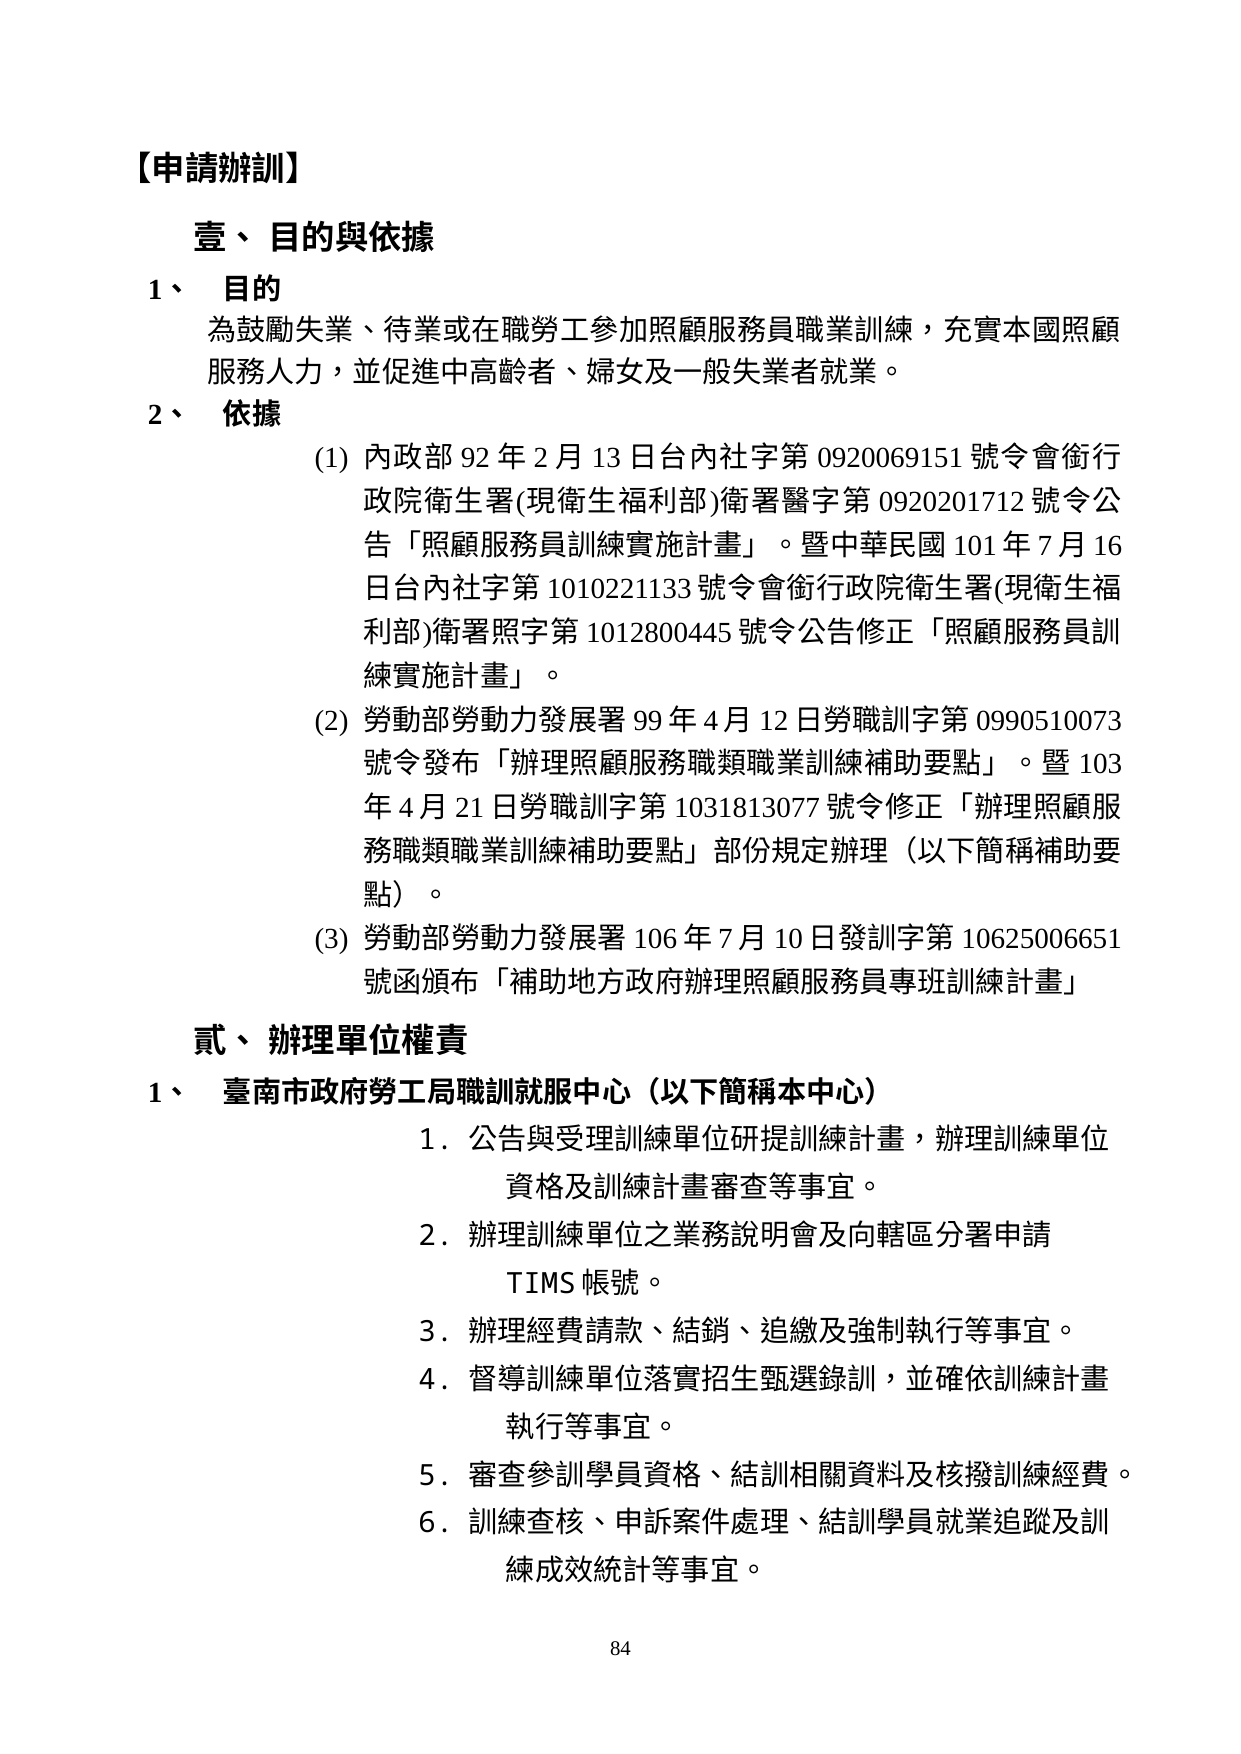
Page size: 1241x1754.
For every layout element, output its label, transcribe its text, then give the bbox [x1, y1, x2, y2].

list 依據 [148, 391, 1122, 432]
list 辦理經費請款、結銷、追繳及強制執行等事宜。 [418, 1303, 1122, 1351]
text 【申請辦訓】 [118, 134, 1122, 192]
list 勞動部勞動力發展署106年7月10日發訓字第10625006651號函頒布「補助地方政府辦理照顧服務員專班訓練計畫」 [314, 914, 1122, 1001]
list 辦理訓練單位之業務說明會及向轄區分署申請TIMS帳號。 [418, 1207, 1122, 1303]
list 審查參訓學員資格、結訓相關資料及核撥訓練經費。 [418, 1447, 1122, 1494]
list 辦理單位權責 [193, 1006, 1122, 1064]
list 目的與依據 [193, 202, 1122, 261]
list 目的 [148, 266, 1122, 307]
list 勞動部勞動力發展署99年4月12日勞職訓字第0990510073號令發布「辦理照顧服務職類職業訓練補助要點」。暨103年4月21日勞職訓字第1031813077號令修正「辦理照顧服務職類職業訓練補助要點」部份規定辦理（以下簡稱補助要點）。 [314, 695, 1122, 914]
list 內政部92年2月13日台內社字第0920069151號令會銜行政院衛生署(現衛生福利部)衛署醫字第0920201712號令公告「照顧服務員訓練實施計畫」。暨中華民國101年7月16日台內社字第1010221133號令會銜行政院衛生署(現衛生福利部)衛署照字第1012800445號令公告修正「照顧服務員訓練實施計畫」。 [314, 432, 1122, 695]
list 督導訓練單位落實招生甄選錄訓，並確依訓練計畫執行等事宜。 [418, 1351, 1122, 1447]
list 臺南市政府勞工局職訓就服中心（以下簡稱本中心） [148, 1069, 1122, 1111]
text 為鼓勵失業、待業或在職勞工參加照顧服務員職業訓練，充實本國照顧服務人力，並促進中高齡者、婦女及一般失業者就業。 [207, 307, 1122, 391]
list 公告與受理訓練單位研提訓練計畫，辦理訓練單位資格及訓練計畫審查等事宜。 [418, 1111, 1122, 1207]
list 訓練查核、申訴案件處理、結訓學員就業追蹤及訓練成效統計等事宜。 [418, 1494, 1122, 1590]
